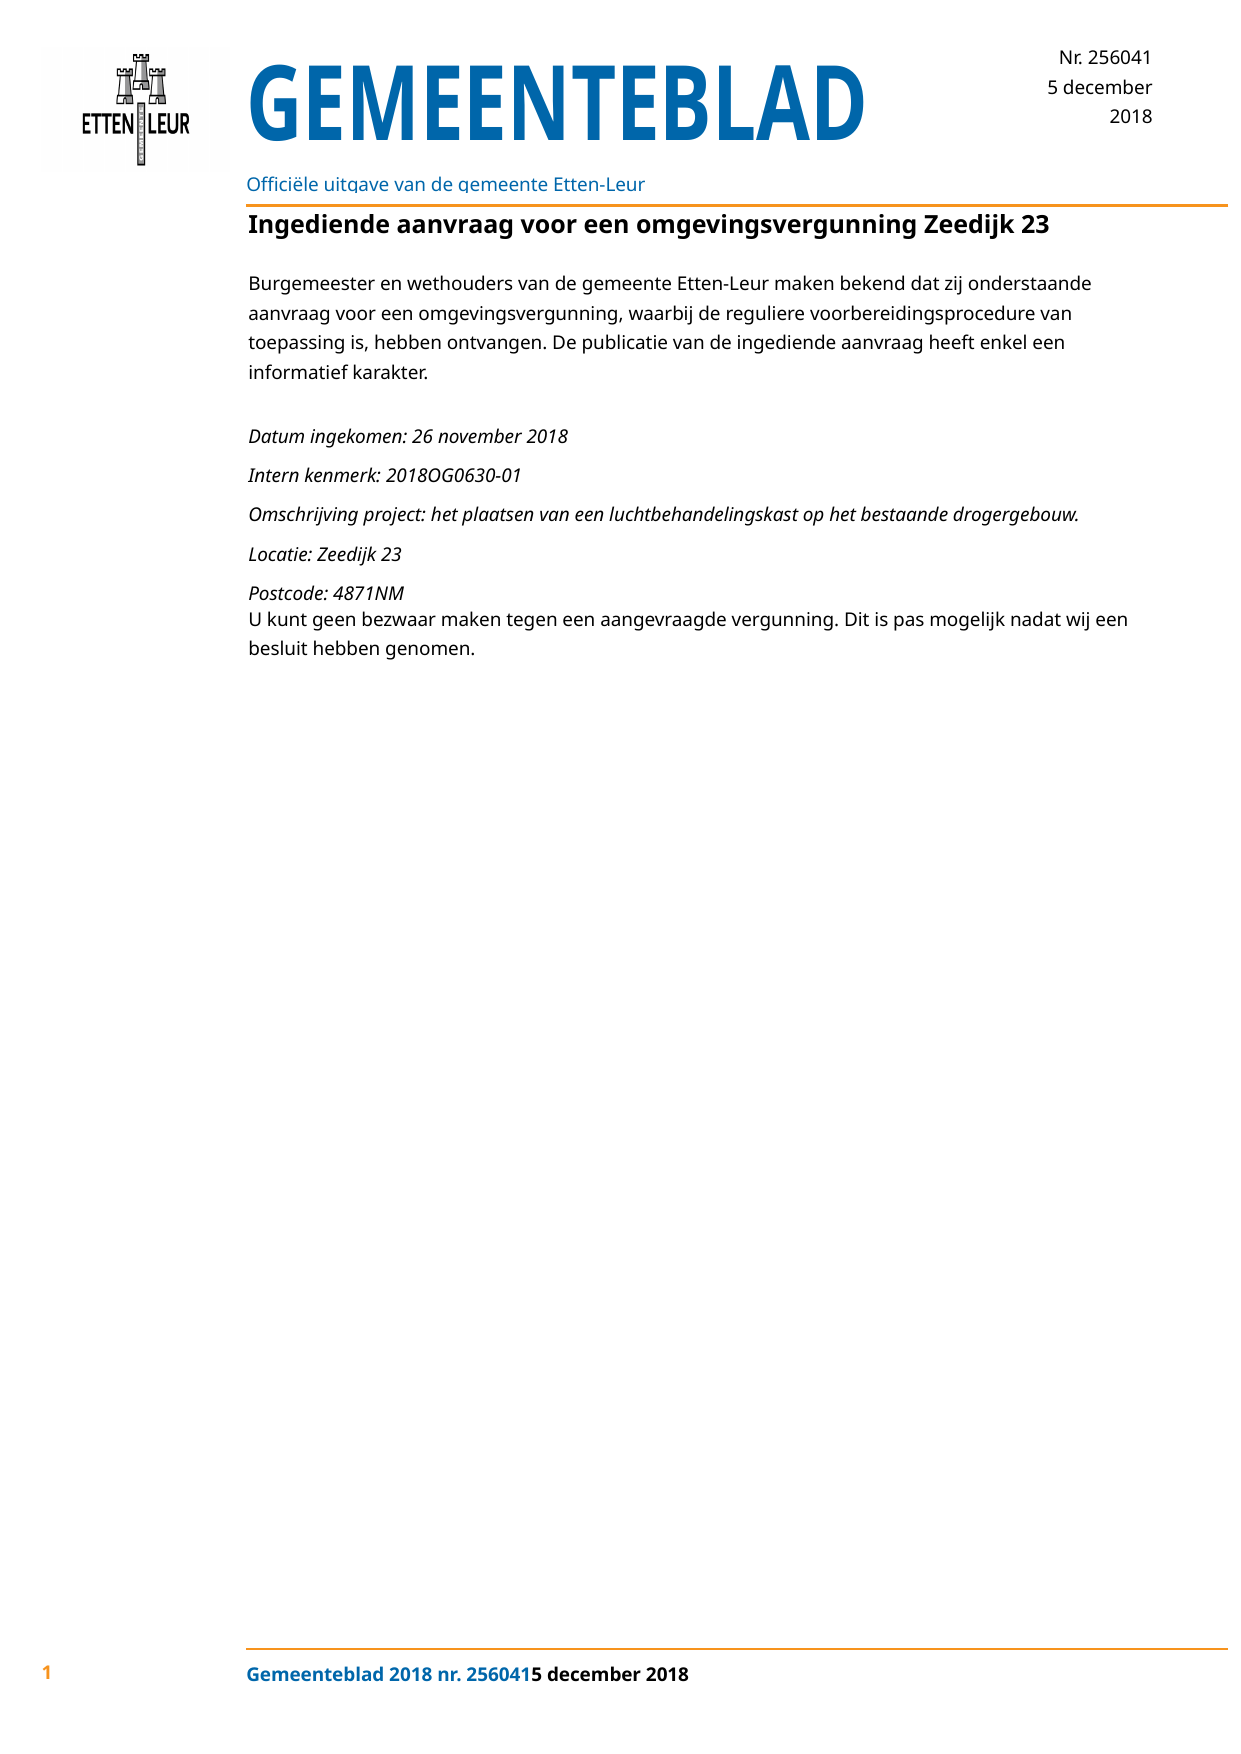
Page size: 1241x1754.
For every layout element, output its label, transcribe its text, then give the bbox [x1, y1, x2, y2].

text Locatie: Zeedijk 23 [248, 541, 1152, 567]
text Postcode: 4871NM [248, 580, 1152, 606]
text U kunt geen bezwaar maken tegen een aangevraagde vergunning. Dit is pas mogelijk nadat wij een besluit hebben genomen. [248, 606, 1152, 661]
text Omschrijving project: het plaatsen van een luchtbehandelingskast op het bestaande drogergebouw. [248, 502, 1152, 527]
text Datum ingekomen: 26 november 2018 [248, 423, 1152, 449]
text Intern kenmerk: 2018OG0630-01 [248, 462, 1152, 488]
text Burgemeester en wethouders van de gemeente Etten-Leur maken bekend dat zij onderstaande aanvraag voor een omgevingsvergunning, waarbij de reguliere voorbereidingsprocedure van toepassing is, hebben ontvangen. De publicatie van de ingediende aanvraag heeft enkel een informatief karakter. [248, 270, 1152, 385]
text Ingediende aanvraag voor een omgevingsvergunning Zeedijk 23 [248, 207, 1152, 241]
picture [41, 47, 231, 172]
